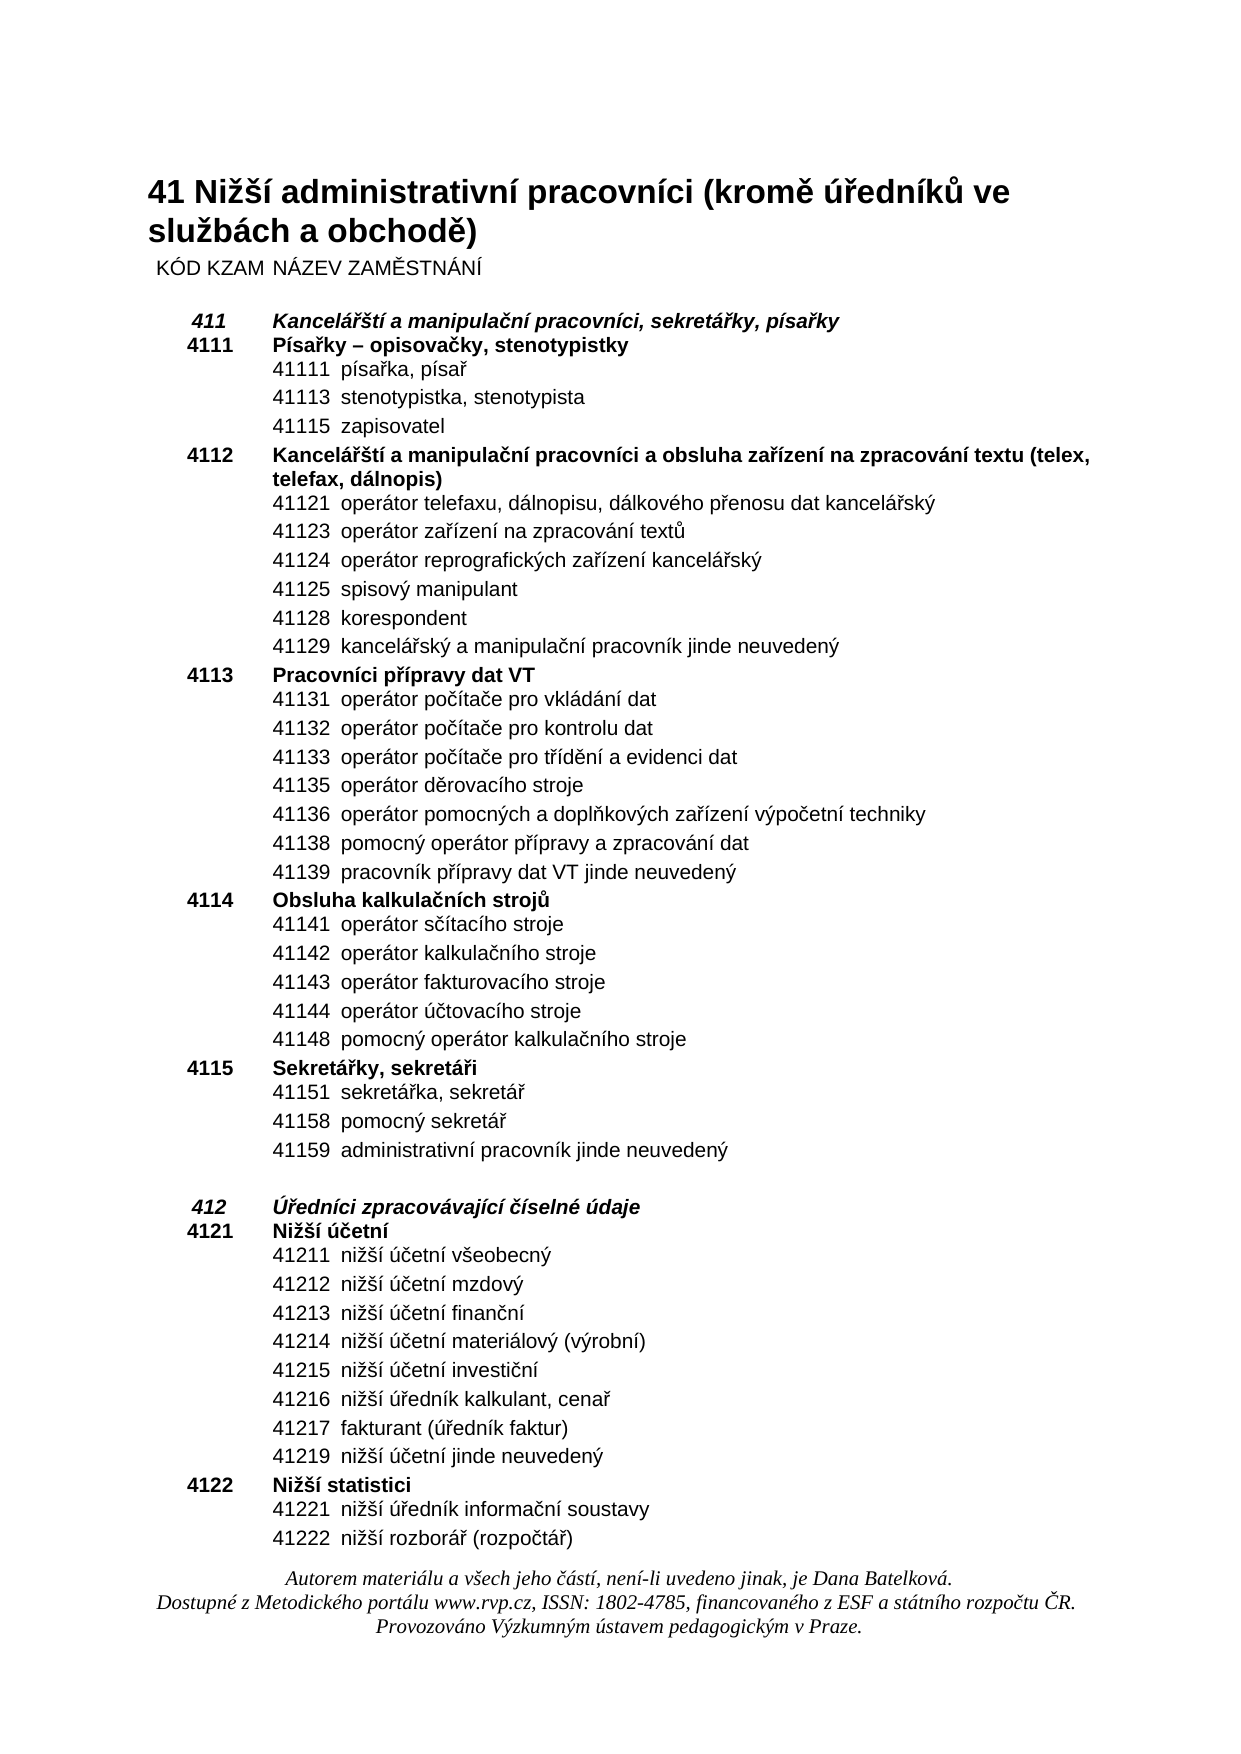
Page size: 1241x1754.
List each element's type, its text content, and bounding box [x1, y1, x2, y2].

table_cell [148, 1358, 272, 1387]
table_cell pomocný operátor kalkulačního stroje [341, 1027, 1093, 1056]
table_cell [148, 280, 1093, 308]
table_cell Písařky – opisovačky, stenotypistky [273, 333, 1093, 356]
table_cell 41111 [273, 356, 341, 385]
table_cell 41158 [273, 1109, 341, 1137]
table_cell 411 [148, 309, 272, 332]
table_cell 41214 [273, 1329, 341, 1358]
table_cell administrativní pracovník jinde neuvedený [341, 1138, 1093, 1166]
table_cell spisový manipulant [341, 577, 1093, 606]
table_cell [148, 1080, 272, 1109]
table_cell [148, 1387, 272, 1415]
table_cell [148, 491, 272, 519]
table_cell Pracovníci přípravy dat VT [273, 663, 1093, 687]
table_cell fakturant (úředník faktur) [341, 1415, 1093, 1444]
table_cell nižší účetní finanční [341, 1300, 1093, 1329]
table_cell 41113 [273, 385, 341, 414]
table_cell [148, 1329, 272, 1358]
table_cell nižší účetní investiční [341, 1358, 1093, 1387]
table_cell 41148 [273, 1027, 341, 1056]
table_cell [148, 941, 272, 970]
table_cell 41219 [273, 1444, 341, 1473]
table_cell 41143 [273, 970, 341, 998]
table_cell 412 [148, 1195, 272, 1219]
table_cell [148, 1415, 272, 1444]
table_cell 41132 [273, 716, 341, 744]
table_cell 41129 [273, 634, 341, 663]
table_cell kancelářský a manipulační pracovník jinde neuvedený [341, 634, 1093, 663]
table_cell pomocný operátor přípravy a zpracování dat [341, 831, 1093, 859]
table_cell operátor počítače pro kontrolu dat [341, 716, 1093, 744]
table_cell [148, 1027, 272, 1056]
table_cell pracovník přípravy dat VT jinde neuvedený [341, 860, 1093, 888]
table_cell zapisovatel [341, 414, 1093, 443]
table_cell nižší účetní jinde neuvedený [341, 1444, 1093, 1473]
table_header KÓD KZAM [148, 256, 272, 280]
table_cell [148, 773, 272, 802]
table_cell nižší účetní mzdový [341, 1272, 1093, 1300]
table_cell 41133 [273, 745, 341, 773]
table_cell 41222 [273, 1526, 341, 1554]
table_cell 41124 [273, 548, 341, 577]
table_cell [148, 606, 272, 634]
table_cell 4112 [148, 443, 272, 491]
table_cell [148, 1526, 272, 1554]
table_cell 41135 [273, 773, 341, 802]
table_cell [148, 1138, 272, 1166]
table_cell 4121 [148, 1219, 272, 1243]
table_cell 41159 [273, 1138, 341, 1166]
table_cell Nižší účetní [273, 1219, 1093, 1243]
table_cell 41139 [273, 860, 341, 888]
table_cell 41131 [273, 687, 341, 716]
table_cell [148, 1497, 272, 1526]
table_cell [148, 548, 272, 577]
table_cell operátor reprografických zařízení kancelářský [341, 548, 1093, 577]
table_cell operátor fakturovacího stroje [341, 970, 1093, 998]
table_cell [148, 831, 272, 859]
table_cell 41151 [273, 1080, 341, 1109]
table_cell operátor děrovacího stroje [341, 773, 1093, 802]
table_cell 41213 [273, 1300, 341, 1329]
table_cell 41125 [273, 577, 341, 606]
table_cell nižší rozborář (rozpočtář) [341, 1526, 1093, 1554]
table_cell stenotypistka, stenotypista [341, 385, 1093, 414]
table_cell písařka, písař [341, 356, 1093, 385]
table_cell 41144 [273, 999, 341, 1027]
table_cell nižší úředník kalkulant, cenař [341, 1387, 1093, 1415]
table_cell sekretářka, sekretář [341, 1080, 1093, 1109]
table_cell operátor počítače pro třídění a evidenci dat [341, 745, 1093, 773]
table_cell 41216 [273, 1387, 341, 1415]
table_cell [148, 634, 272, 663]
table_cell 41215 [273, 1358, 341, 1387]
table_cell korespondent [341, 606, 1093, 634]
table_cell [148, 1272, 272, 1300]
table_cell Nižší statistici [273, 1473, 1093, 1497]
table_cell [148, 1243, 272, 1272]
table_cell [148, 1166, 1093, 1195]
table_cell 41141 [273, 912, 341, 941]
table_cell Sekretářky, sekretáři [273, 1056, 1093, 1080]
table_cell 41115 [273, 414, 341, 443]
table_cell [148, 519, 272, 548]
table_cell 41123 [273, 519, 341, 548]
table_cell 41128 [273, 606, 341, 634]
table_header NÁZEV ZAMĚSTNÁNÍ [273, 256, 1093, 280]
table_cell 4122 [148, 1473, 272, 1497]
table_cell [148, 912, 272, 941]
table_cell [148, 385, 272, 414]
table_cell 41221 [273, 1497, 341, 1526]
table_cell nižší účetní všeobecný [341, 1243, 1093, 1272]
table_cell [148, 716, 272, 744]
table_cell [148, 414, 272, 443]
table_cell [148, 1300, 272, 1329]
table_cell [148, 860, 272, 888]
table_cell [148, 356, 272, 385]
table_cell [148, 687, 272, 716]
table_cell [148, 1444, 272, 1473]
table_cell [148, 745, 272, 773]
table_cell [148, 577, 272, 606]
table_cell operátor zařízení na zpracování textů [341, 519, 1093, 548]
table_cell nižší úředník informační soustavy [341, 1497, 1093, 1526]
table_cell 41121 [273, 491, 341, 519]
table_cell 4114 [148, 888, 272, 912]
table_cell pomocný sekretář [341, 1109, 1093, 1137]
table_cell 41142 [273, 941, 341, 970]
table_cell Kancelářští a manipulační pracovníci, sekretářky, písařky [273, 309, 1093, 332]
table_cell 41212 [273, 1272, 341, 1300]
table_cell [148, 999, 272, 1027]
table_cell Obsluha kalkulačních strojů [273, 888, 1093, 912]
table_cell 41217 [273, 1415, 341, 1444]
table_cell nižší účetní materiálový (výrobní) [341, 1329, 1093, 1358]
table_cell [148, 970, 272, 998]
table_cell Úředníci zpracovávající číselné údaje [273, 1195, 1093, 1219]
table_cell 41211 [273, 1243, 341, 1272]
table_cell 4111 [148, 333, 272, 356]
table_cell operátor sčítacího stroje [341, 912, 1093, 941]
table_cell 4115 [148, 1056, 272, 1080]
table_cell [148, 1109, 272, 1137]
table_cell 4113 [148, 663, 272, 687]
table_cell 41138 [273, 831, 341, 859]
table_cell 41136 [273, 802, 341, 831]
table_cell operátor účtovacího stroje [341, 999, 1093, 1027]
table_cell operátor kalkulačního stroje [341, 941, 1093, 970]
subtitle 41 Nižší administrativní pracovníci (kromě úředníků ve službách a obchodě) [148, 173, 1093, 249]
table_cell operátor telefaxu, dálnopisu, dálkového přenosu dat kancelářský [341, 491, 1093, 519]
table_cell Kancelářští a manipulační pracovníci a obsluha zařízení na zpracování textu (telex, telefax, dálnopis) [273, 443, 1093, 491]
table_cell operátor počítače pro vkládání dat [341, 687, 1093, 716]
table_cell operátor pomocných a doplňkových zařízení výpočetní techniky [341, 802, 1093, 831]
table_cell [148, 802, 272, 831]
